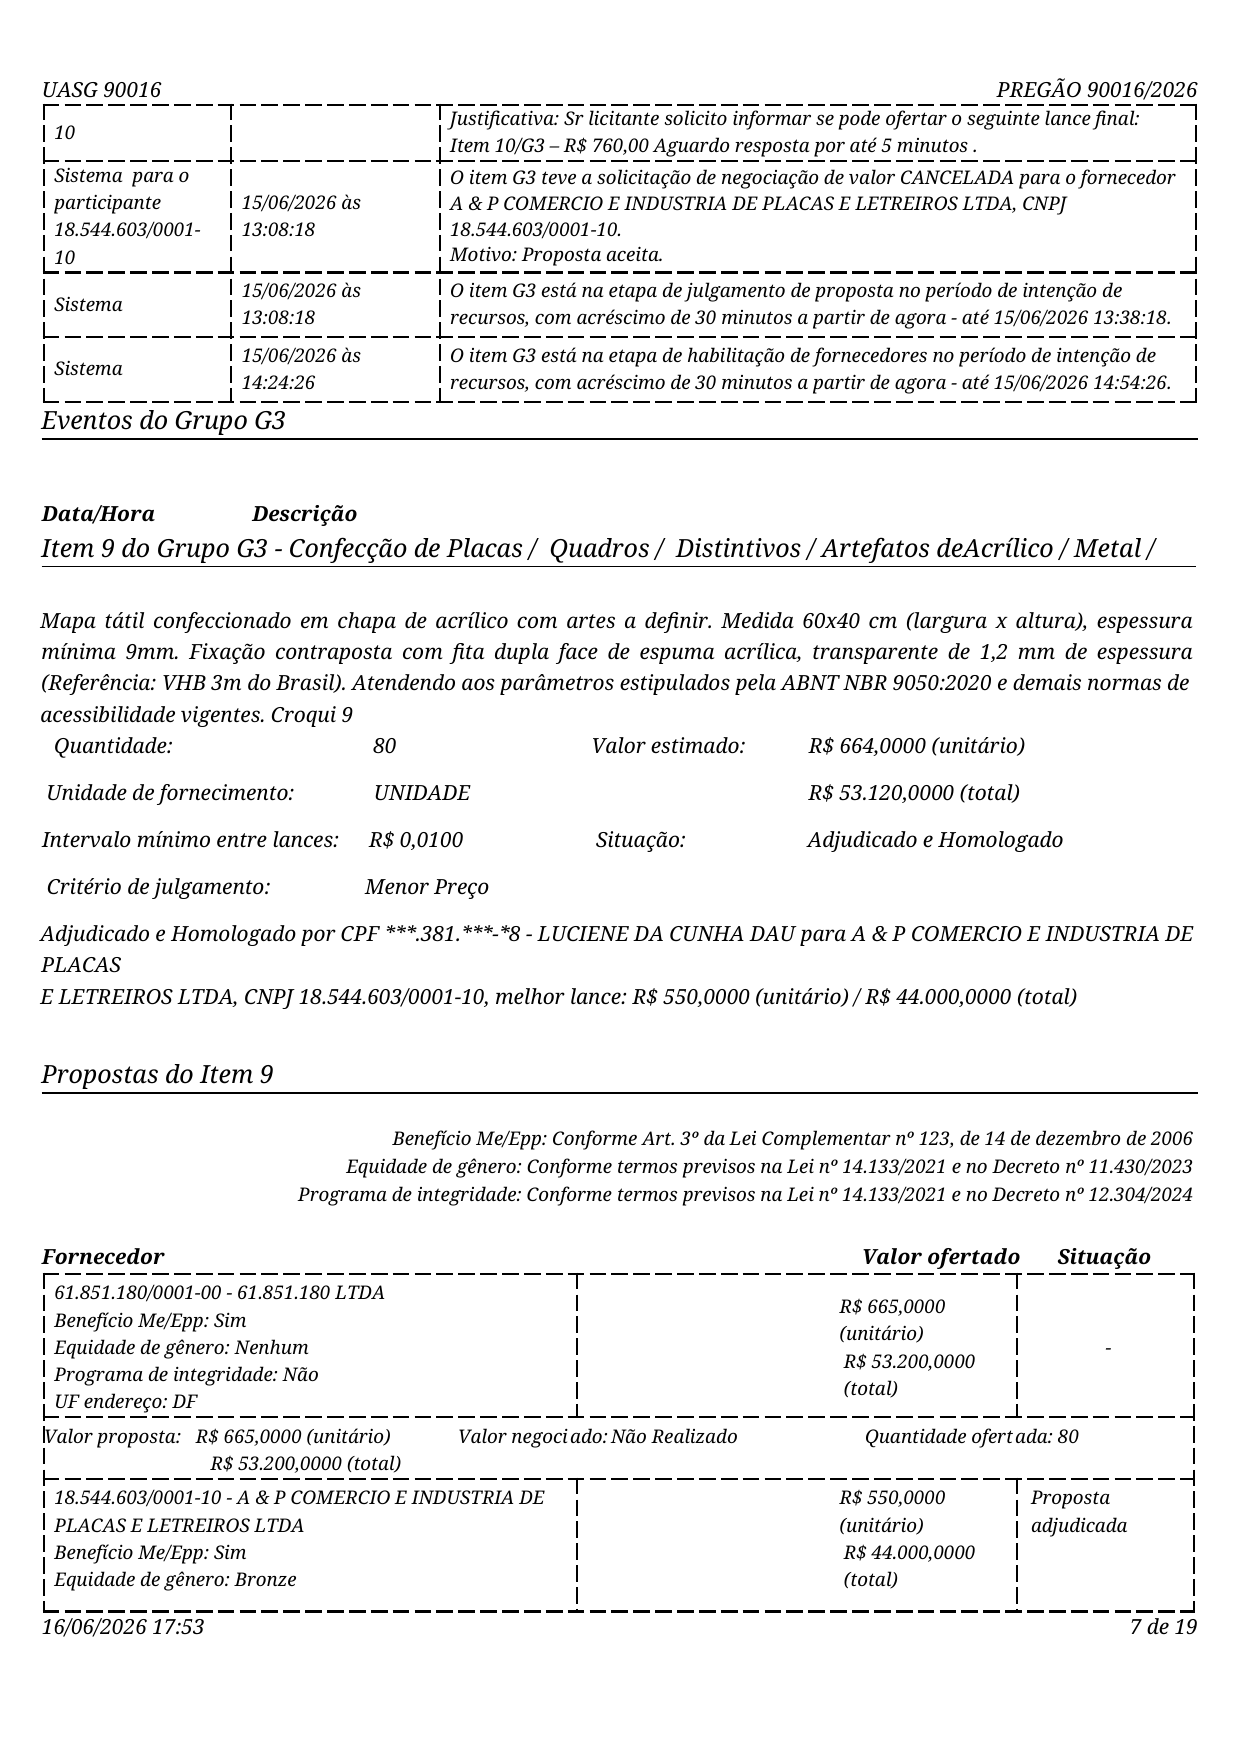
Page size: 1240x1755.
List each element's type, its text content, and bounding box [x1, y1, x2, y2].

table_cell Justificativa: Sr licitante solicito informar se pode ofertar o seguinte lance final: Item 10/G3 – R$ 760,00 Aguardo resposta por até 5 minutos . [440, 104, 1196, 160]
table_cell Proposta adjudicada [1017, 1478, 1194, 1610]
table_cell 15/06/2026 às 13:08:18 [231, 160, 439, 271]
text Critério de julgamento: Menor Preço [42, 872, 1200, 901]
text Programa de integridade: Conforme termos previsos na Lei nº 14.133/2021 e no Decreto nº 12.304/2024 [42, 1182, 1195, 1207]
table_header R$ 665,0000 (unitário) R$ 53.200,0000 (total) [839, 1273, 1017, 1416]
text Unidade de fornecimento: UNIDADE R$ 53.120,0000 (total) [42, 778, 1200, 806]
table_cell Sistema para o participante 18.544.603/0001-10 [44, 160, 231, 271]
table_cell O item G3 teve a solicitação de negociação de valor CANCELADA para o fornecedor A & P COMERCIO E INDUSTRIA DE PLACAS E LETREIROS LTDA, CNPJ 18.544.603/0001-10. Motivo: Proposta aceita. [440, 160, 1196, 271]
table_cell ada: 80 [1017, 1416, 1101, 1478]
table_header [1017, 1273, 1101, 1416]
text Intervalo mínimo entre lances: R$ 0,0100 Situação: Adjudicado e Homologado [42, 825, 1200, 853]
table_cell 15/06/2026 às 13:08:18 [231, 271, 439, 336]
table_cell O item G3 está na etapa de habilitação de fornecedores no período de intenção de recursos, com acréscimo de 30 minutos a partir de agora - até 15/06/2026 14:54:26. [440, 336, 1196, 401]
table_cell [1101, 1416, 1194, 1478]
table_cell Sistema [44, 271, 231, 336]
table_header [577, 1273, 839, 1416]
table_cell O item G3 está na etapa de julgamento de proposta no período de intenção de recursos, com acréscimo de 30 minutos a partir de agora - até 15/06/2026 13:38:18. [440, 271, 1196, 336]
text Data/Hora Descrição [42, 499, 1200, 528]
table_cell Sistema [44, 336, 231, 401]
subtitle Propostas do Item 9 [41, 1057, 1200, 1091]
table_cell Valor proposta: R$ 665,0000 (unitário) R$ 53.200,0000 (total) [44, 1416, 423, 1478]
text Equidade de gênero: Conforme termos previsos na Lei nº 14.133/2021 e no Decreto nº 11.430/2023 [42, 1154, 1195, 1179]
table_cell Quantidade ofert [839, 1416, 1017, 1478]
table_cell Valor negoci [423, 1416, 577, 1478]
table_header 61.851.180/0001-00 - 61.851.180 LTDA Benefício Me/Epp: Sim Equidade de gênero: Nenhum Programa de integridade: Não UF endereço: DF [44, 1273, 423, 1416]
subtitle Eventos do Grupo G3 [41, 403, 1200, 437]
table_cell [231, 104, 439, 160]
text Benefício Me/Epp: Conforme Art. 3º da Lei Complementar nº 123, de 14 de dezembro de 2006 [42, 1126, 1195, 1151]
text E LETREIROS LTDA, CNPJ 18.544.603/0001-10, melhor lance: R$ 550,0000 (unitário) / R$ 44.000,0000 (total) [40, 982, 1197, 1010]
subtitle Item 9 do Grupo G3 - Confecção de Placas / Quadros / Distintivos / Artefatos deAcrílico / Metal / [41, 530, 1200, 564]
table_cell 15/06/2026 às 14:24:26 [231, 336, 439, 401]
text acessibilidade vigentes. Croqui 9 [40, 700, 1197, 728]
table_header [423, 1273, 577, 1416]
table_cell [577, 1478, 839, 1610]
table_cell ado: Não Realizado [577, 1416, 839, 1478]
table_cell 18.544.603/0001-10 - A & P COMERCIO E INDUSTRIA DE PLACAS E LETREIROS LTDA Benefício Me/Epp: Sim Equidade de gênero: Bronze [44, 1478, 577, 1610]
text Fornecedor Valor ofertado Situação [42, 1242, 1200, 1270]
text Mapa tátil confeccionado em chapa de acrílico com artes a definir. Medida 60x40 cm (largura x altura), espessura mínima 9mm. Fixação contraposta com fita dupla face de espuma acrílica, transparente de 1,2 mm de espessura (Referência: VHB 3m do Brasil). Atendendo aos parâmetros estipulados pela ABNT NBR 9050:2020 e demais normas de [40, 606, 1197, 697]
table_cell R$ 550,0000 (unitário) R$ 44.000,0000 (total) [839, 1478, 1017, 1610]
text Quantidade: 80 Valor estimado: R$ 664,0000 (unitário) [42, 731, 1200, 759]
table_header - [1101, 1273, 1194, 1416]
table_cell 10 [44, 104, 231, 160]
text Adjudicado e Homologado por CPF ***.381.***-*8 - LUCIENE DA CUNHA DAU para A & P COMERCIO E INDUSTRIA DE PLACAS [40, 919, 1197, 979]
